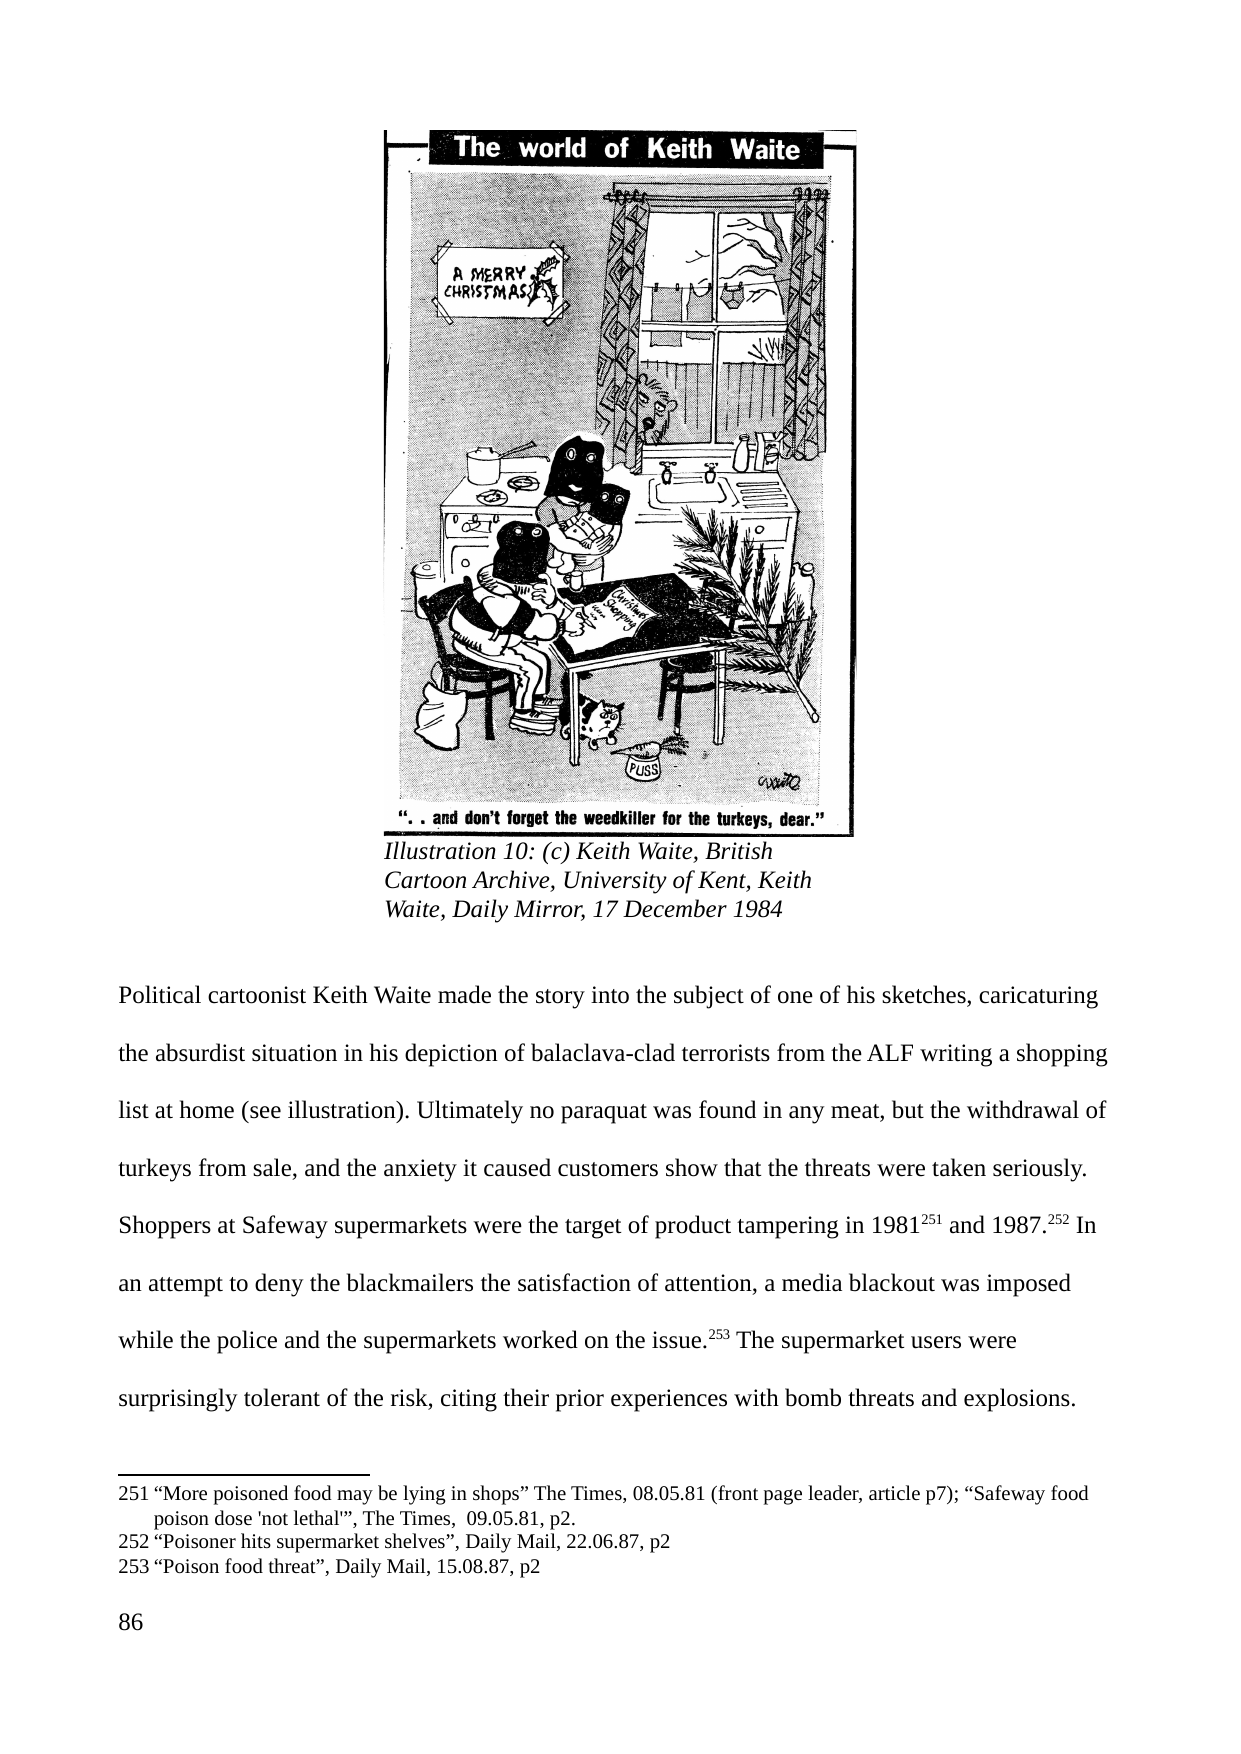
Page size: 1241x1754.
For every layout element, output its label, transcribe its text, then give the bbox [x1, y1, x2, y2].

picture [383, 130, 857, 837]
text “More poisoned food may be lying in shops” The Times, 08.05.81 (front page leader, article p7); “Safeway food poison dose 'not lethal'”, The Times, 09.05.81, p2. [118, 1481, 1122, 1529]
text “Poison food threat”, Daily Mail, 15.08.87, p2 [118, 1553, 1122, 1578]
text Illustration 10: (c) Keith Waite, British Cartoon Archive, University of Kent, Keith Waite, Daily Mirror, 17 December 1984 [384, 837, 856, 923]
text “Poisoner hits supermarket shelves”, Daily Mail, 22.06.87, p2 [118, 1529, 1122, 1553]
text Political cartoonist Keith Waite made the story into the subject of one of his sketches, caricaturing the absurdist situation in his depiction of balaclava-clad terrorists from the ALF writing a shopping list at home (see illustration). Ultimately no paraquat was found in any meat, but the withdrawal of turkeys from sale, and the anxiety it caused customers show that the threats were taken seriously. Shoppers at Safeway supermarkets were the target of product tampering in 1981 and 1987. In an attempt to deny the blackmailers the satisfaction of attention, a media blackout was imposed while the police and the supermarkets worked on the issue. The supermarket users were surprisingly tolerant of the risk, citing their prior experiences with bomb threats and explosions. [118, 981, 1122, 1412]
